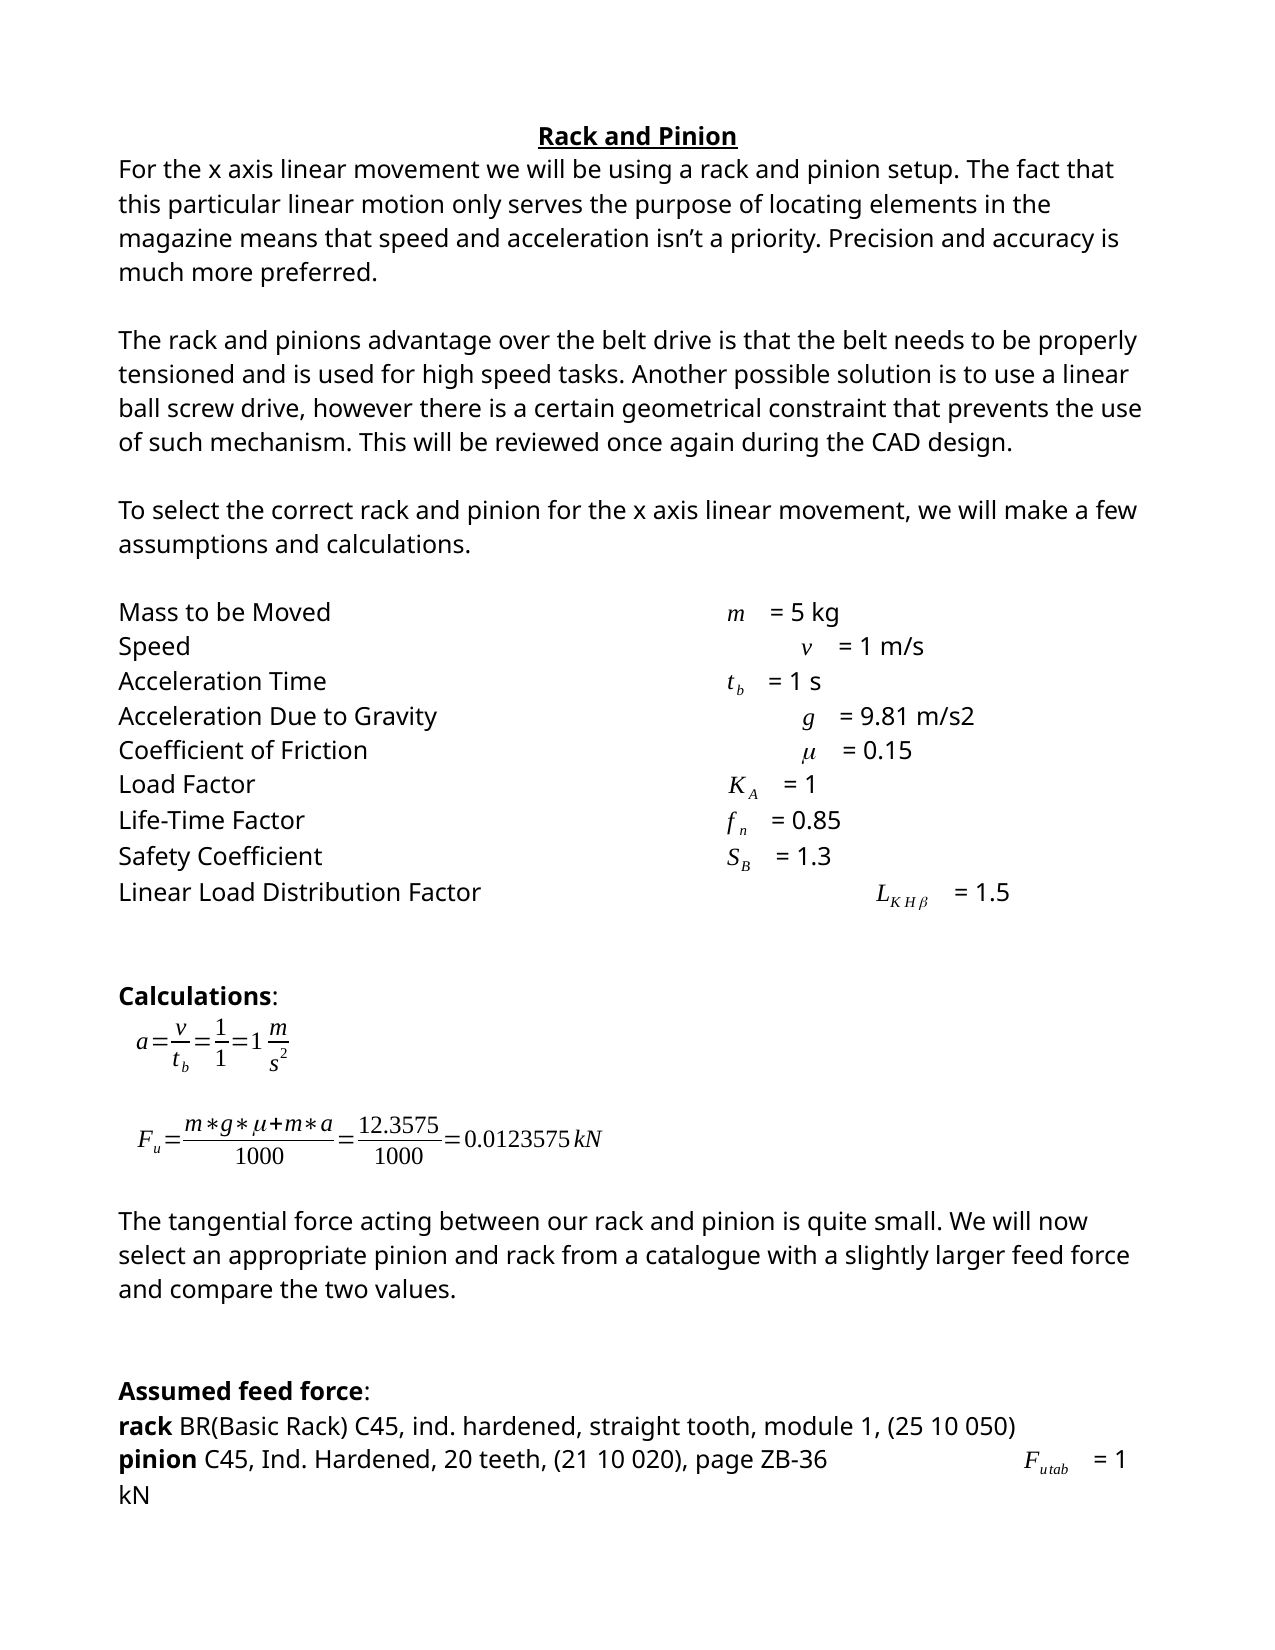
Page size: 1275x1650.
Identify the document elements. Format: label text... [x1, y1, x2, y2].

text Life-Time Factor = 0.85 [118, 803, 1157, 839]
text Coefficient of Friction = 0.15 [118, 733, 1157, 767]
text Speed = 1 m/s [118, 629, 1157, 663]
text rack BR(Basic Rack) C45, ind. hardened, straight tooth, module 1, (25 10 050) [118, 1408, 1157, 1442]
text The rack and pinions advantage over the belt drive is that the belt needs to be properly tensioned and is used for high speed tasks. Another possible solution is to use a linear ball screw drive, however there is a certain geometrical constraint that prevents the use of such mechanism. This will be reviewed once again during the CAD design. [118, 322, 1157, 459]
text Rack and Pinion [118, 118, 1157, 152]
text To select the correct rack and pinion for the x axis linear movement, we will make a few assumptions and calculations. [118, 493, 1157, 561]
text For the x axis linear movement we will be using a rack and pinion setup. The fact that this particular linear motion only serves the purpose of locating elements in the magazine means that speed and acceleration isn’t a priority. Precision and accuracy is much more preferred. [118, 152, 1157, 288]
text Acceleration Due to Gravity = 9.81 m/s2 [118, 699, 1157, 733]
text The tangential force acting between our rack and pinion is quite small. We will now select an appropriate pinion and rack from a catalogue with a slightly larger feed force and compare the two values. [118, 1204, 1157, 1306]
text Acceleration Time = 1 s [118, 663, 1157, 699]
text Assumed feed force: [118, 1374, 1157, 1408]
text pinion C45, Ind. Hardened, 20 teeth, (21 10 020), page ZB-36 = 1 kN [118, 1442, 1157, 1512]
text Load Factor = 1 [118, 767, 1157, 803]
text Safety Coefficient = 1.3 [118, 839, 1157, 874]
text Calculations: [118, 979, 1157, 1013]
text Linear Load Distribution Factor = 1.5 [118, 874, 1157, 911]
text Mass to be Moved = 5 kg [118, 595, 1157, 629]
